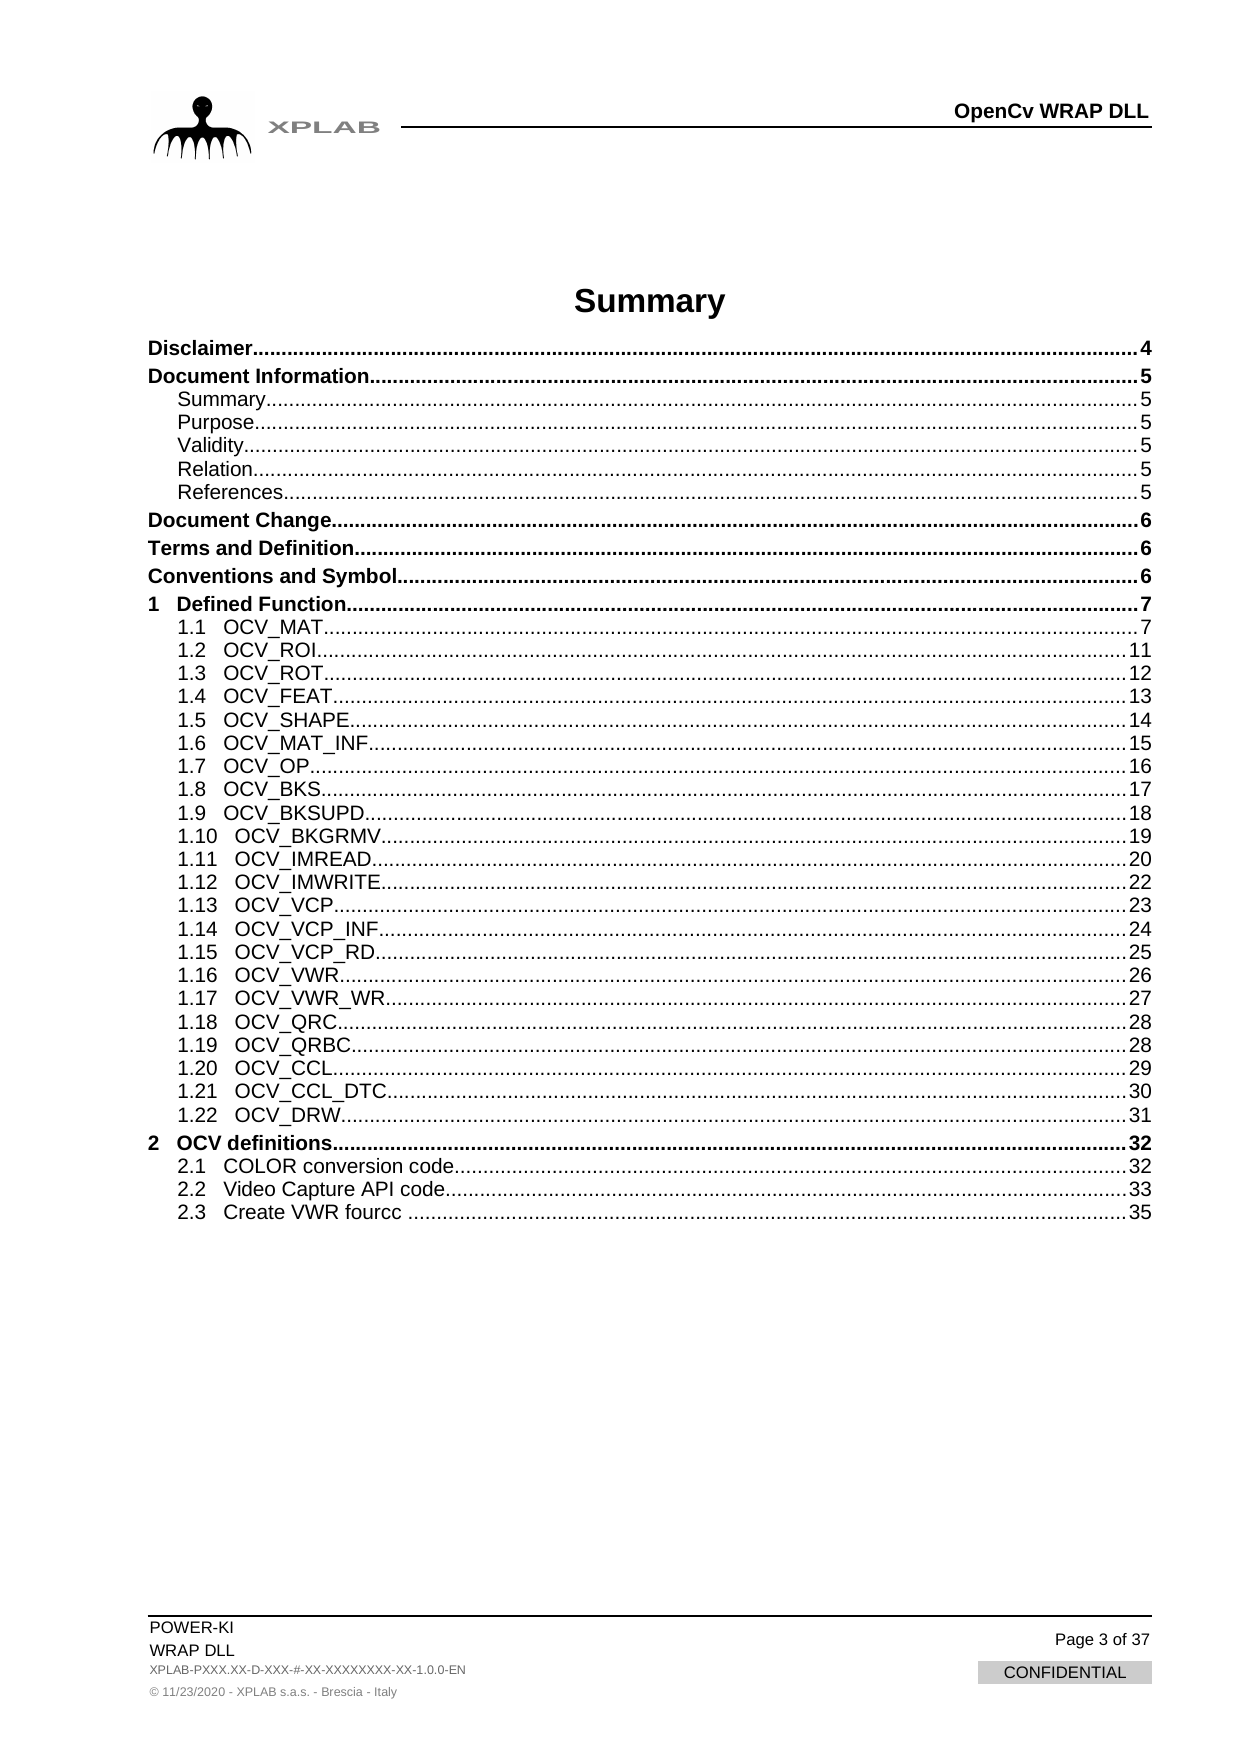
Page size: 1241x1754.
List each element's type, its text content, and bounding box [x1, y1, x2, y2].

text 2.3 Create VWR fourcc 35 [177, 1201, 1152, 1224]
text Terms and Definition 6 [148, 536, 1152, 559]
text 1.21 OCV_CCL_DTC 30 [177, 1080, 1152, 1103]
text 1.3 OCV_ROT 12 [177, 662, 1152, 685]
text 1.4 OCV_FEAT 13 [177, 685, 1152, 708]
text 1.13 OCV_VCP 23 [177, 894, 1152, 917]
text Relation 5 [177, 457, 1152, 481]
text Summary 5 [177, 388, 1152, 411]
text 1.20 OCV_CCL 29 [177, 1057, 1152, 1080]
text 1.14 OCV_VCP_INF 24 [177, 917, 1152, 941]
text 2.1 COLOR conversion code 32 [177, 1154, 1152, 1178]
text 1.10 OCV_BKGRMV 19 [177, 824, 1152, 848]
picture [150, 91, 255, 163]
text Conventions and Symbol 6 [148, 564, 1152, 587]
text 1.2 OCV_ROI 11 [177, 639, 1152, 662]
text Document Information 5 [148, 364, 1152, 388]
text 1.19 OCV_QRBC 28 [177, 1033, 1152, 1057]
text 1.18 OCV_QRC 28 [177, 1010, 1152, 1033]
text Validity 5 [177, 434, 1152, 457]
text 1.7 OCV_OP 16 [177, 755, 1152, 778]
text 1.9 OCV_BKSUPD 18 [177, 801, 1152, 824]
text 2 OCV definitions 32 [148, 1131, 1152, 1154]
text 1.1 OCV_MAT 7 [177, 615, 1152, 639]
text 1.15 OCV_VCP_RD 25 [177, 941, 1152, 964]
text Disclaimer 4 [148, 336, 1152, 360]
text 1.5 OCV_SHAPE 14 [177, 708, 1152, 732]
text 1.11 OCV_IMREAD 20 [177, 848, 1152, 871]
subtitle Summary [148, 282, 1152, 319]
text 2.2 Video Capture API code 33 [177, 1178, 1152, 1201]
text References 5 [177, 481, 1152, 504]
text 1.12 OCV_IMWRITE 22 [177, 871, 1152, 894]
text 1.17 OCV_VWR_WR 27 [177, 987, 1152, 1010]
text 1.8 OCV_BKS 17 [177, 778, 1152, 801]
text Document Change 6 [148, 508, 1152, 532]
text 1.16 OCV_VWR 26 [177, 964, 1152, 987]
text Purpose 5 [177, 411, 1152, 434]
text 1.6 OCV_MAT_INF 15 [177, 732, 1152, 755]
text 1 Defined Function 7 [148, 592, 1152, 615]
text 1.22 OCV_DRW 31 [177, 1103, 1152, 1126]
